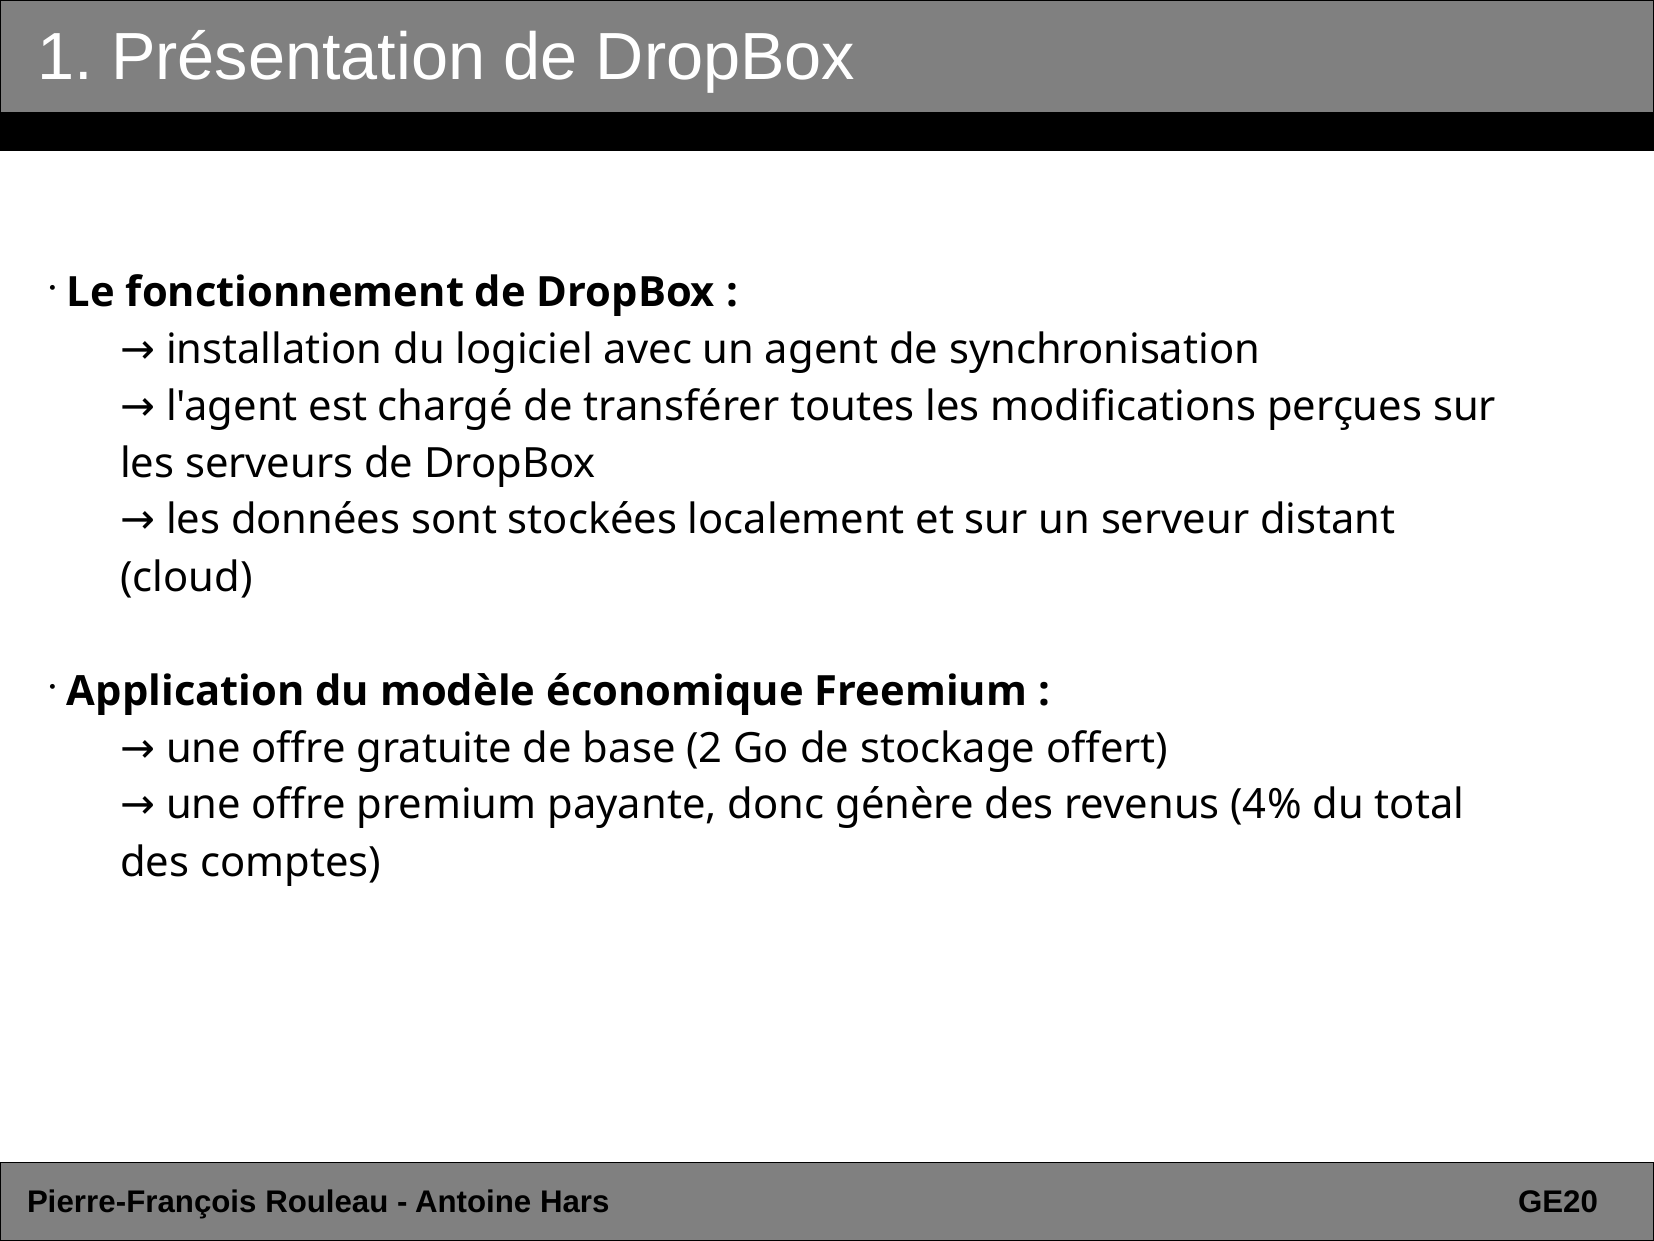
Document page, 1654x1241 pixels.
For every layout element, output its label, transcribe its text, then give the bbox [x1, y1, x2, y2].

text_box [638, 1162, 1462, 1241]
text_box [0, 0, 1654, 151]
subtitle Le fonctionnement de DropBox : → installation du logiciel avec un agent de synchronisation → l'agent est chargé de transférer toutes les modifications perçues sur les serveurs de DropBox → les données sont stockées localement et sur un serveur distant (cloud) Application du modèle économique Freemium : → une offre gratuite de base (2 Go de stockage offert) → une offre premium payante, donc génère des revenus (4% du total des comptes) [49, 193, 1538, 1013]
title 1. Présentation de DropBox [37, 0, 1526, 113]
text_box GE20 [1462, 1162, 1654, 1241]
text_box Pierre-François Rouleau - Antoine Hars [0, 1162, 638, 1241]
